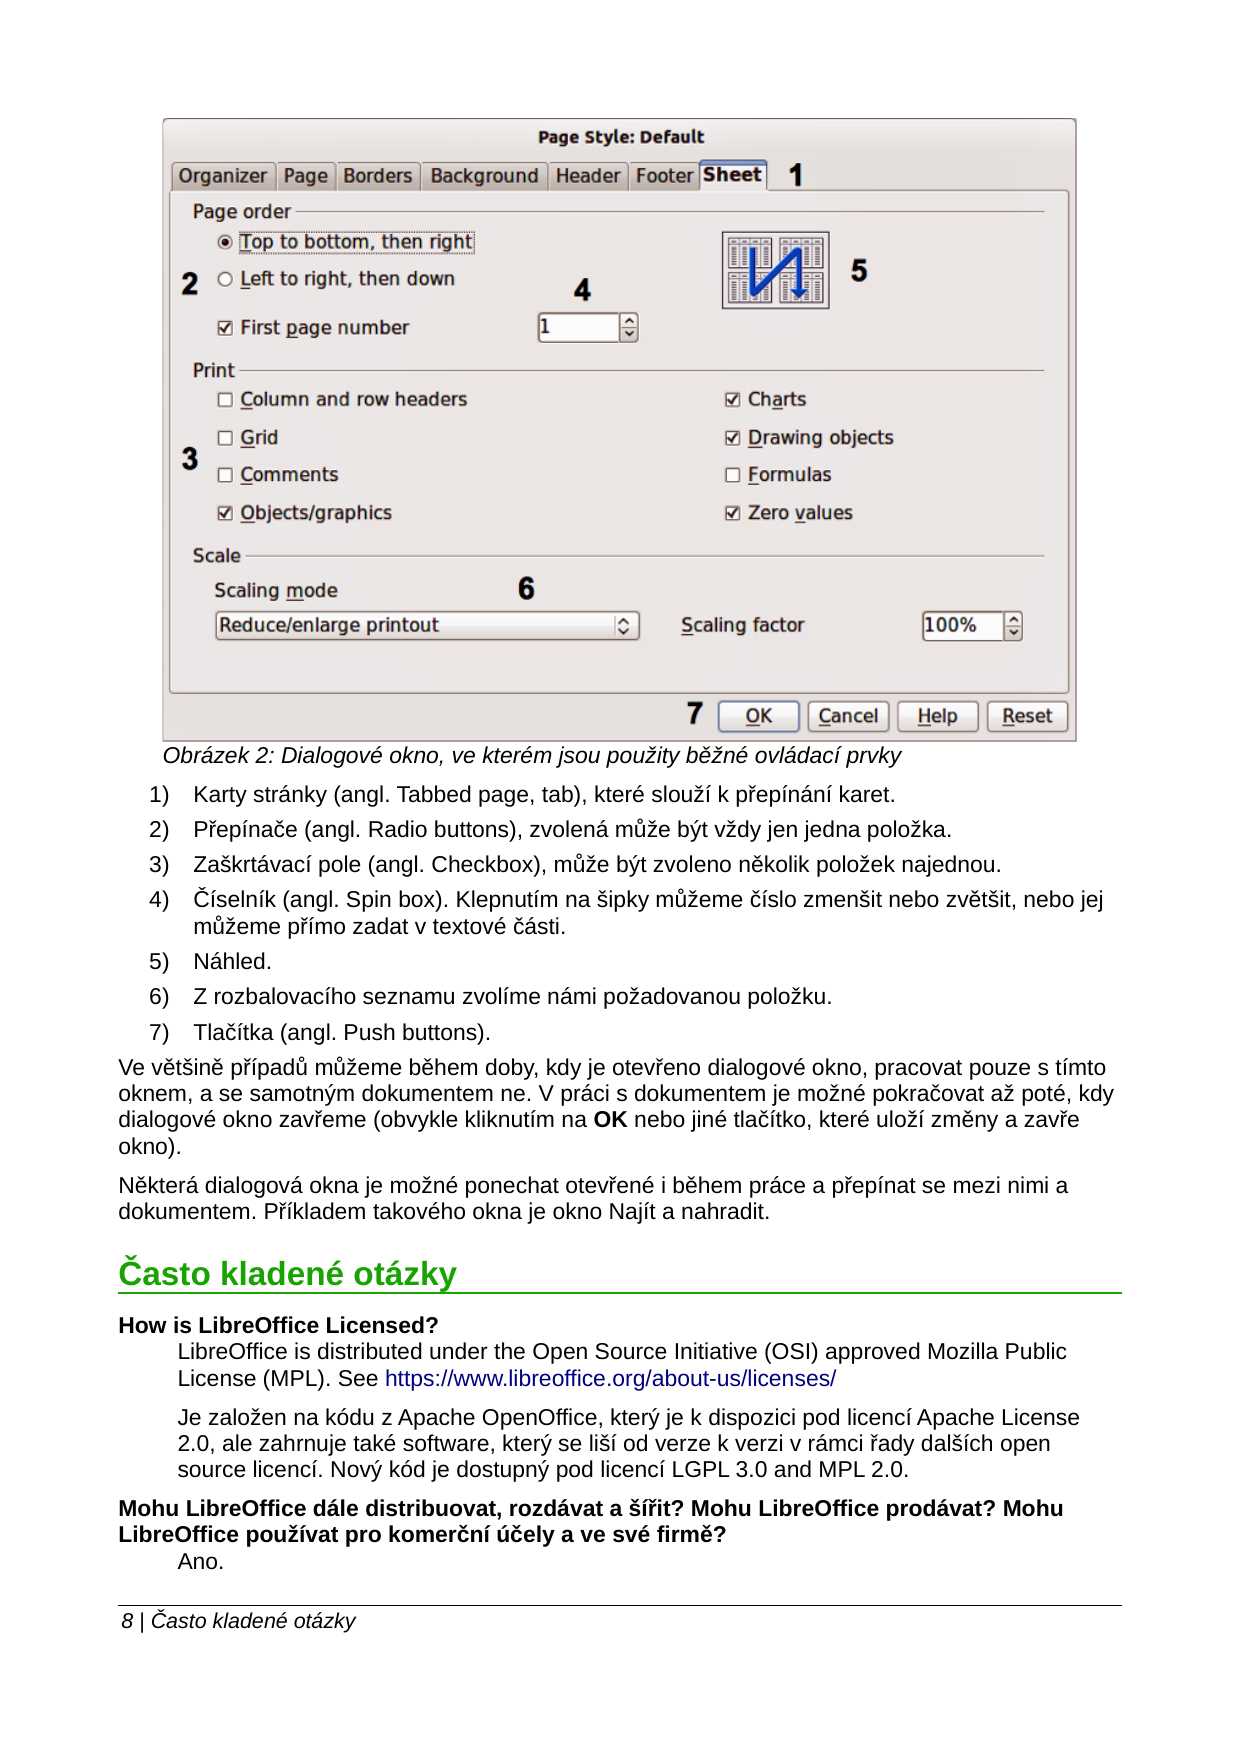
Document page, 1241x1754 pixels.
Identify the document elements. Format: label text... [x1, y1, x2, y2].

list Zaškrtávací pole (angl. Checkbox), může být zvoleno několik položek najednou. [169, 851, 1122, 878]
text Mohu LibreOffice dále distribuovat, rozdávat a šířit? Mohu LibreOffice prodávat? Mohu LibreOffice používat pro komerční účely a ve své firmě? [118, 1495, 1122, 1548]
text Ano. [177, 1548, 1122, 1574]
text Ve většině případů můžeme během doby, kdy je otevřeno dialogové okno, pracovat pouze s tímto oknem, a se samotným dokumentem ne. V práci s dokumentem je možné pokračovat až poté, kdy dialogové okno zavřeme (obvykle kliknutím na OK nebo jiné tlačítko, které uloží změny a zavře okno). [118, 1054, 1122, 1159]
text LibreOffice is distributed under the Open Source Initiative (OSI) approved Mozilla Public License (MPL). See https://www.libreoffice.org/about-us/licenses/ [177, 1338, 1122, 1391]
list Tlačítka (angl. Push buttons). [169, 1018, 1122, 1045]
text How is LibreOffice Licensed? [118, 1312, 1122, 1338]
list Náhled. [169, 948, 1122, 974]
picture [162, 118, 1078, 743]
text Je založen na kódu z Apache OpenOffice, který je k dispozici pod licencí Apache License 2.0, ale zahrnuje také software, který se liší od verze k verzi v rámci řady dalších open source licencí. Nový kód je dostupný pod licencí LGPL 3.0 and MPL 2.0. [177, 1403, 1122, 1483]
list Z rozbalovacího seznamu zvolíme námi požadovanou položku. [169, 983, 1122, 1009]
list Přepínače (angl. Radio buttons), zvolená může být vždy jen jedna položka. [169, 816, 1122, 842]
list Karty stránky (angl. Tabbed page, tab), které slouží k přepínání karet. [169, 781, 1122, 807]
text Některá dialogová okna je možné ponechat otevřené i během práce a přepínat se mezi nimi a dokumentem. Příkladem takového okna je okno Najít a nahradit. [118, 1172, 1122, 1224]
text Obrázek 2: Dialogové okno, ve kterém jsou použity běžné ovládací prvky [162, 743, 1078, 769]
subtitle Často kladené otázky [118, 1254, 1122, 1292]
list Číselník (angl. Spin box). Klepnutím na šipky můžeme číslo zmenšit nebo zvětšit, nebo jej můžeme přímo zadat v textové části. [169, 886, 1122, 939]
